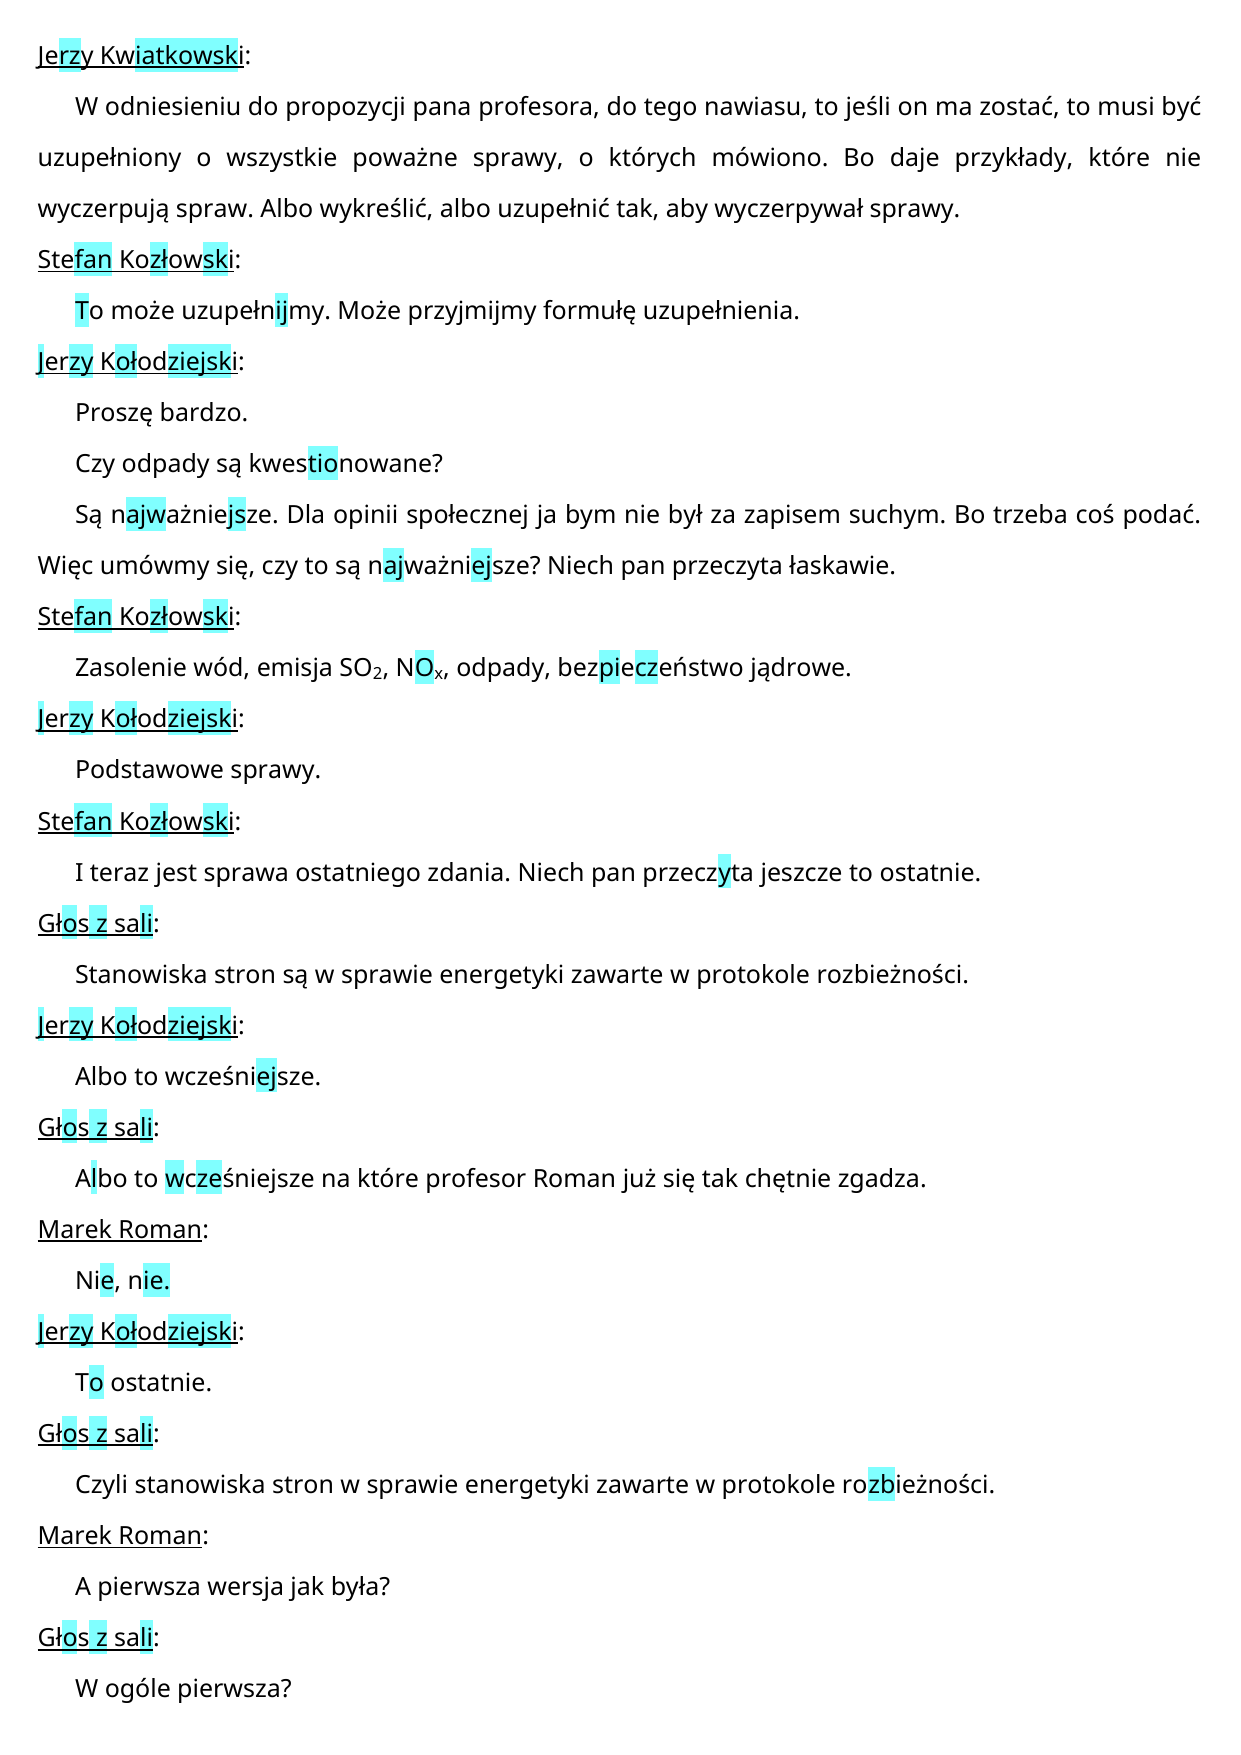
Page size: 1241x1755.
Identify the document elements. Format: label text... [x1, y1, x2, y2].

text Głos z sali: [37, 1620, 1203, 1654]
text Czyli stanowiska stron w sprawie energetyki zawarte w protokole rozbieżności. [37, 1467, 1203, 1501]
text Jerzy Kołodziejski: [37, 701, 1203, 735]
text A pierwsza wersja jak była? [37, 1569, 1203, 1603]
text Zasolenie wód, emisja SO2, NOx, odpady, bezpieczeństwo jądrowe. [37, 650, 1203, 684]
subtitle To ostatnie. [37, 1364, 1203, 1399]
text Głos z sali: [37, 1109, 1203, 1143]
text Podstawowe sprawy. [37, 752, 1203, 786]
text Nie, nie. [37, 1262, 1203, 1297]
text Głos z sali: [37, 1416, 1203, 1450]
text Stefan Kozłowski: [37, 242, 1203, 276]
text Marek Roman: [37, 1211, 1203, 1246]
text Stefan Kozłowski: [37, 599, 1203, 633]
text Jerzy Kołodziejski: [37, 344, 1203, 378]
text Czy odpady są kwestionowane? [37, 446, 1203, 480]
text Stefan Kozłowski: [37, 803, 1203, 837]
text To może uzupełnijmy. Może przyjmijmy formułę uzupełnienia. [37, 293, 1203, 327]
text Jerzy Kwiatkowski: [37, 37, 1203, 72]
text Albo to wcześniejsze na które profesor Roman już się tak chętnie zgadza. [37, 1160, 1203, 1194]
text Proszę bardzo. [37, 395, 1203, 429]
text Stanowiska stron są w sprawie energetyki zawarte w protokole rozbieżności. [37, 956, 1203, 990]
text Są najważniejsze. Dla opinii społecznej ja bym nie był za zapisem suchym. Bo trzeba coś podać. Więc umówmy się, czy to są najważniejsze? Niech pan przeczyta łaskawie. [37, 497, 1203, 582]
text W ogóle pierwsza? [37, 1671, 1203, 1705]
text Jerzy Kołodziejski: [37, 1007, 1203, 1041]
text Głos z sali: [37, 905, 1203, 939]
text Albo to wcześniejsze. [37, 1058, 1203, 1092]
subtitle Jerzy Kołodziejski: [37, 1313, 1203, 1348]
text Marek Roman: [37, 1518, 1203, 1552]
text W odniesieniu do propozycji pana profesora, do tego nawiasu, to jeśli on ma zostać, to musi być uzupełniony o wszystkie poważne sprawy, o których mówiono. Bo daje przykłady, które nie wyczerpują spraw. Albo wykreślić, albo uzupełnić tak, aby wyczerpywał sprawy. [37, 88, 1203, 225]
text I teraz jest sprawa ostatniego zdania. Niech pan przeczyta jeszcze to ostatnie. [37, 854, 1203, 888]
